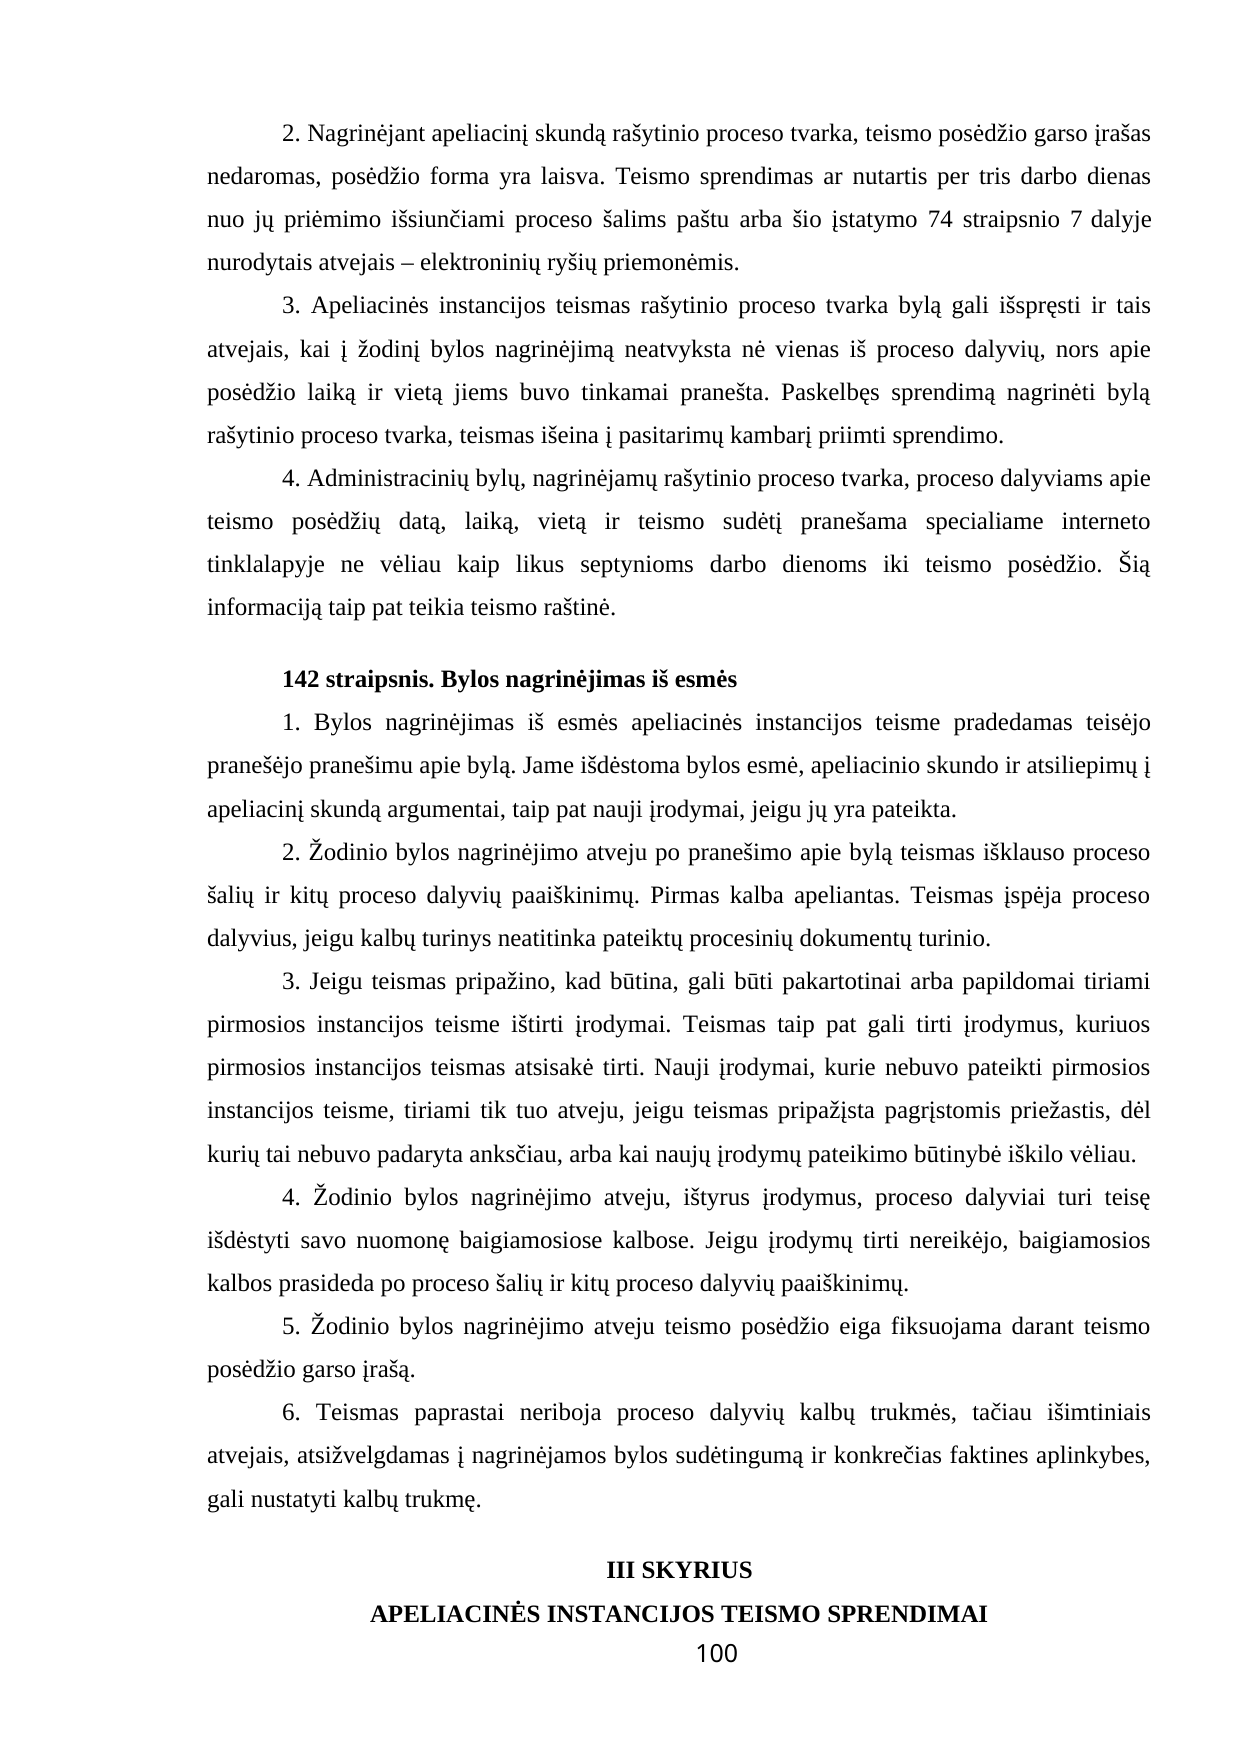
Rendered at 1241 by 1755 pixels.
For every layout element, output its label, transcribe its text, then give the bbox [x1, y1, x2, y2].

text 142 straipsnis. Bylos nagrinėjimas iš esmės [207, 664, 1152, 693]
text 6. Teismas paprastai neriboja proceso dalyvių kalbų trukmės, tačiau išimtiniais atvejais, atsižvelgdamas į nagrinėjamos bylos sudėtingumą ir konkrečias faktines aplinkybes, gali nustatyti kalbų trukmę. [207, 1397, 1152, 1512]
text 4. Administracinių bylų, nagrinėjamų rašytinio proceso tvarka, proceso dalyviams apie teismo posėdžių datą, laiką, vietą ir teismo sudėtį pranešama specialiame interneto tinklalapyje ne vėliau kaip likus septynioms darbo dienoms iki teismo posėdžio. Šią informaciją taip pat teikia teismo raštinė. [207, 463, 1152, 621]
text 2. Žodinio bylos nagrinėjimo atveju po pranešimo apie bylą teismas išklauso proceso šalių ir kitų proceso dalyvių paaiškinimų. Pirmas kalba apeliantas. Teismas įspėja proceso dalyvius, jeigu kalbų turinys neatitinka pateiktų procesinių dokumentų turinio. [207, 837, 1152, 952]
text 1. Bylos nagrinėjimas iš esmės apeliacinės instancijos teisme pradedamas teisėjo pranešėjo pranešimu apie bylą. Jame išdėstoma bylos esmė, apeliacinio skundo ir atsiliepimų į apeliacinį skundą argumentai, taip pat nauji įrodymai, jeigu jų yra pateikta. [207, 707, 1152, 822]
text 3. Jeigu teismas pripažino, kad būtina, gali būti pakartotinai arba papildomai tiriami pirmosios instancijos teisme ištirti įrodymai. Teismas taip pat gali tirti įrodymus, kuriuos pirmosios instancijos teismas atsisakė tirti. Nauji įrodymai, kurie nebuvo pateikti pirmosios instancijos teisme, tiriami tik tuo atveju, jeigu teismas pripažįsta pagrįstomis priežastis, dėl kurių tai nebuvo padaryta anksčiau, arba kai naujų įrodymų pateikimo būtinybė iškilo vėliau. [207, 966, 1152, 1167]
text 4. Žodinio bylos nagrinėjimo atveju, ištyrus įrodymus, proceso dalyviai turi teisę išdėstyti savo nuomonę baigiamosiose kalbose. Jeigu įrodymų tirti nereikėjo, baigiamosios kalbos prasideda po proceso šalių ir kitų proceso dalyvių paaiškinimų. [207, 1182, 1152, 1297]
text 3. Apeliacinės instancijos teismas rašytinio proceso tvarka bylą gali išspręsti ir tais atvejais, kai į žodinį bylos nagrinėjimą neatvyksta nė vienas iš proceso dalyvių, nors apie posėdžio laiką ir vietą jiems buvo tinkamai pranešta. Paskelbęs sprendimą nagrinėti bylą rašytinio proceso tvarka, teismas išeina į pasitarimų kambarį priimti sprendimo. [207, 291, 1152, 449]
text 5. Žodinio bylos nagrinėjimo atveju teismo posėdžio eiga fiksuojama darant teismo posėdžio garso įrašą. [207, 1311, 1152, 1383]
text III SKYRIUS [207, 1556, 1152, 1584]
text APELIACINĖS INSTANCIJOS TEISMO SPRENDIMAI [207, 1599, 1152, 1627]
text 2. Nagrinėjant apeliacinį skundą rašytinio proceso tvarka, teismo posėdžio garso įrašas nedaromas, posėdžio forma yra laisva. Teismo sprendimas ar nutartis per tris darbo dienas nuo jų priėmimo išsiunčiami proceso šalims paštu arba šio įstatymo 74 straipsnio 7 dalyje nurodytais atvejais – elektroninių ryšių priemonėmis. [207, 118, 1152, 276]
